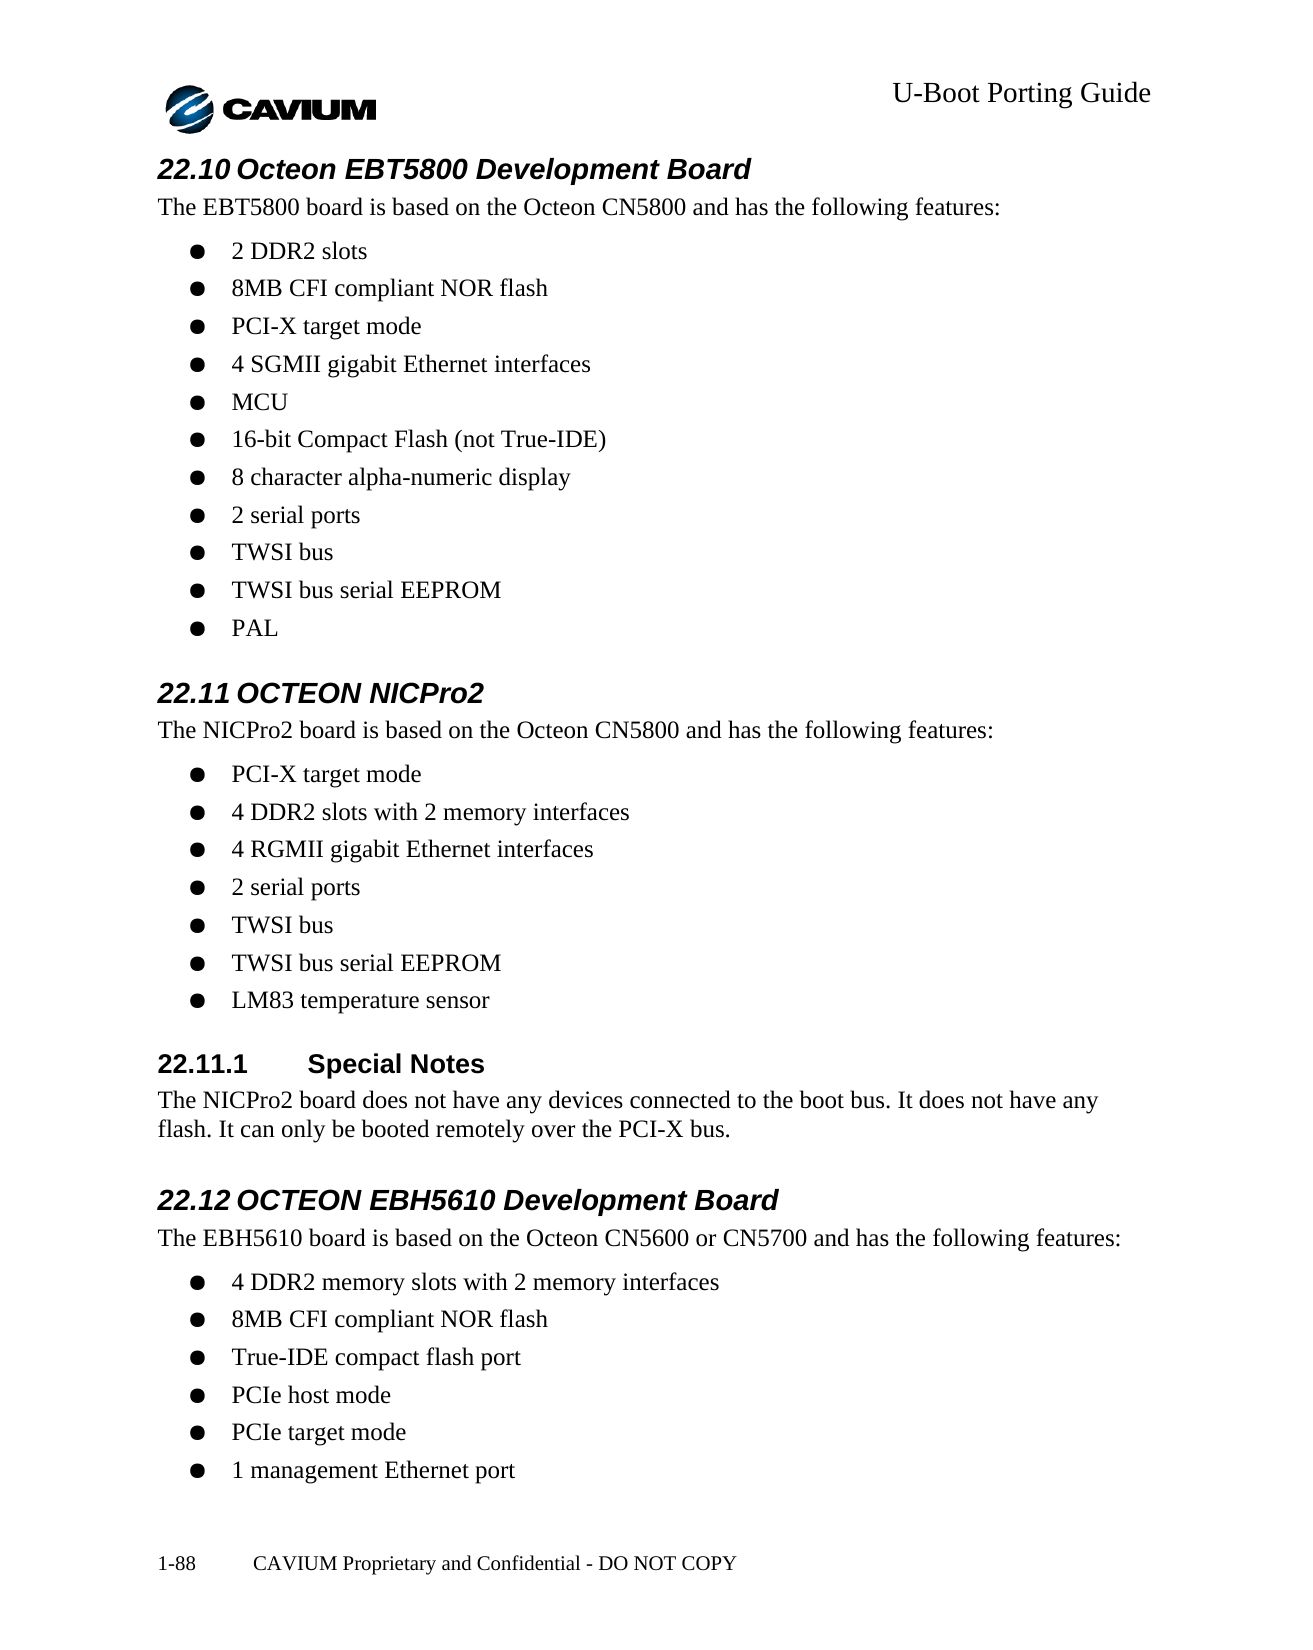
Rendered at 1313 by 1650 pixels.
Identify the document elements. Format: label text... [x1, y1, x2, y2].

list 8MB CFI compliant NOR flash [187, 1304, 1155, 1333]
list 4 DDR2 slots with 2 memory interfaces [187, 797, 1155, 826]
list 8MB CFI compliant NOR flash [187, 273, 1155, 302]
text The EBT5800 board is based on the Octeon CN5800 and has the following features: [157, 192, 1155, 221]
list True-IDE compact flash port [187, 1342, 1155, 1371]
subtitle OCTEON EBH5610 Development Board [157, 1183, 1155, 1217]
list 2 serial ports [187, 500, 1155, 528]
list 4 SGMII gigabit Ethernet interfaces [187, 349, 1155, 378]
list 4 RGMII gigabit Ethernet interfaces [187, 834, 1155, 863]
list 2 DDR2 slots [187, 236, 1155, 264]
list LM83 temperature sensor [187, 985, 1155, 1014]
list PCIe target mode [187, 1417, 1155, 1446]
text The EBH5610 board is based on the Octeon CN5600 or CN5700 and has the following features: [157, 1223, 1155, 1252]
list TWSI bus serial EEPROM [187, 948, 1155, 976]
list TWSI bus serial EEPROM [187, 575, 1155, 604]
subtitle Special Notes [157, 1048, 1155, 1079]
text The NICPro2 board is based on the Octeon CN5800 and has the following features: [157, 715, 1155, 744]
list PAL [187, 613, 1155, 642]
list MCU [187, 387, 1155, 415]
list 16-bit Compact Flash (not True-IDE) [187, 424, 1155, 453]
picture [157, 75, 387, 146]
list 2 serial ports [187, 872, 1155, 901]
list PCIe host mode [187, 1380, 1155, 1408]
list PCI-X target mode [187, 759, 1155, 788]
list 1 management Ethernet port [187, 1455, 1155, 1484]
list TWSI bus [187, 910, 1155, 939]
list TWSI bus [187, 537, 1155, 566]
text The NICPro2 board does not have any devices connected to the boot bus. It does not have any flash. It can only be booted remotely over the PCI-X bus. [157, 1086, 1155, 1143]
subtitle Octeon EBT5800 Development Board [157, 152, 1155, 186]
list PCI-X target mode [187, 311, 1155, 340]
subtitle OCTEON NICPro2 [157, 676, 1155, 709]
list 4 DDR2 memory slots with 2 memory interfaces [187, 1267, 1155, 1295]
list 8 character alpha-numeric display [187, 462, 1155, 491]
